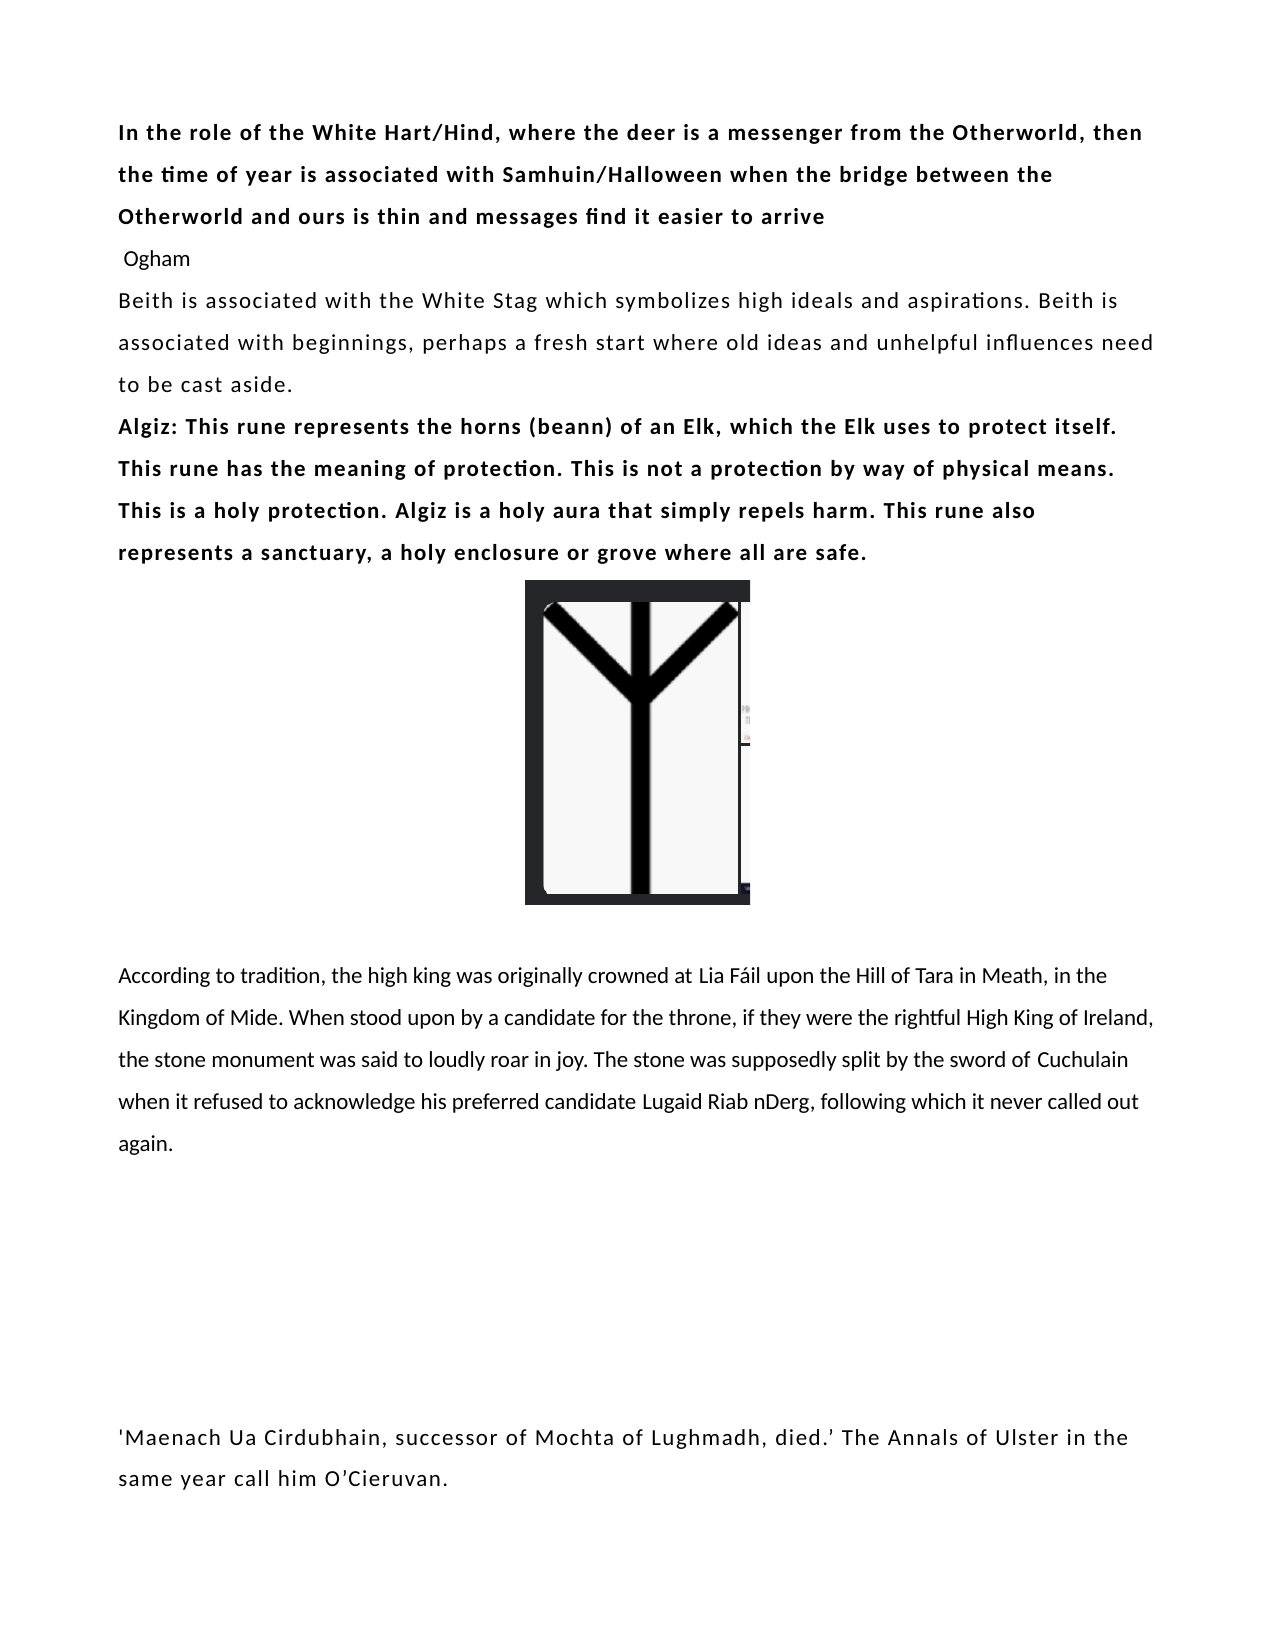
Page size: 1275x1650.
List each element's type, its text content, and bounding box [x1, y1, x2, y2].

text According to tradition, the high king was originally crowned at Lia Fáil upon the Hill of Tara in Meath, in the Kingdom of Mide. When stood upon by a candidate for the throne, if they were the rightful High King of Ireland, the stone monument was said to loudly roar in joy. The stone was supposedly split by the sword of Cuchulain when it refused to acknowledge his preferred candidate Lugaid Riab nDerg, following which it never called out again. [118, 961, 1157, 1157]
text In the role of the White Hart/Hind, where the deer is a messenger from the Otherworld, then the time of year is associated with Samhuin/Halloween when the bridge between the Otherworld and ours is thin and messages find it easier to arrive [118, 118, 1157, 230]
text Beith is associated with the White Stag which symbolizes high ideals and aspirations. Beith is associated with beginnings, perhaps a fresh start where old ideas and unhelpful influences need to be cast aside. [118, 286, 1157, 398]
text 'Maenach Ua Cirdubhain, successor of Mochta of Lughmadh, died.’ The Annals of Ulster in the same year call him O’Cieruvan. [118, 1423, 1157, 1493]
text Ogham [118, 244, 1157, 272]
text Algiz: This rune represents the horns (beann) of an Elk, which the Elk uses to protect itself. This rune has the meaning of protection. This is not a protection by way of physical means. This is a holy protection. Algiz is a holy aura that simply repels harm. This rune also represents a sanctuary, a holy enclosure or grove where all are safe. [118, 412, 1157, 566]
picture [525, 580, 750, 905]
